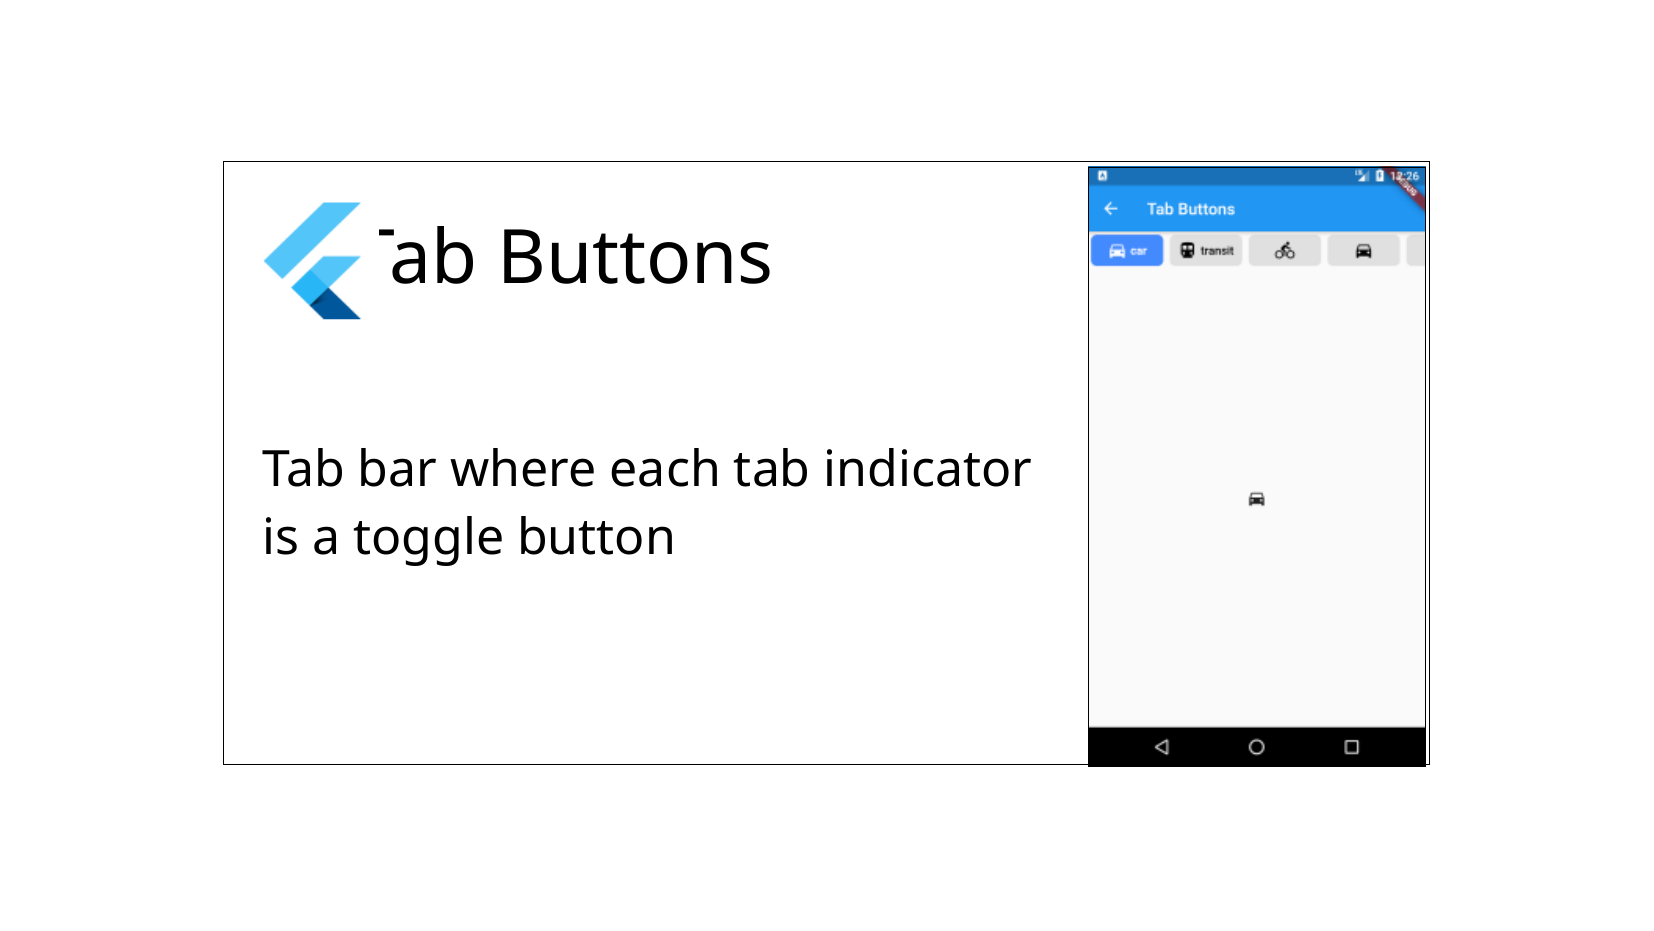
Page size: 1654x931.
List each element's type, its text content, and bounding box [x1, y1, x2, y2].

picture [1088, 166, 1426, 767]
list Tab Buttons Tab bar where each tab indicator is a toggle button [262, 203, 1051, 713]
picture [247, 191, 379, 331]
